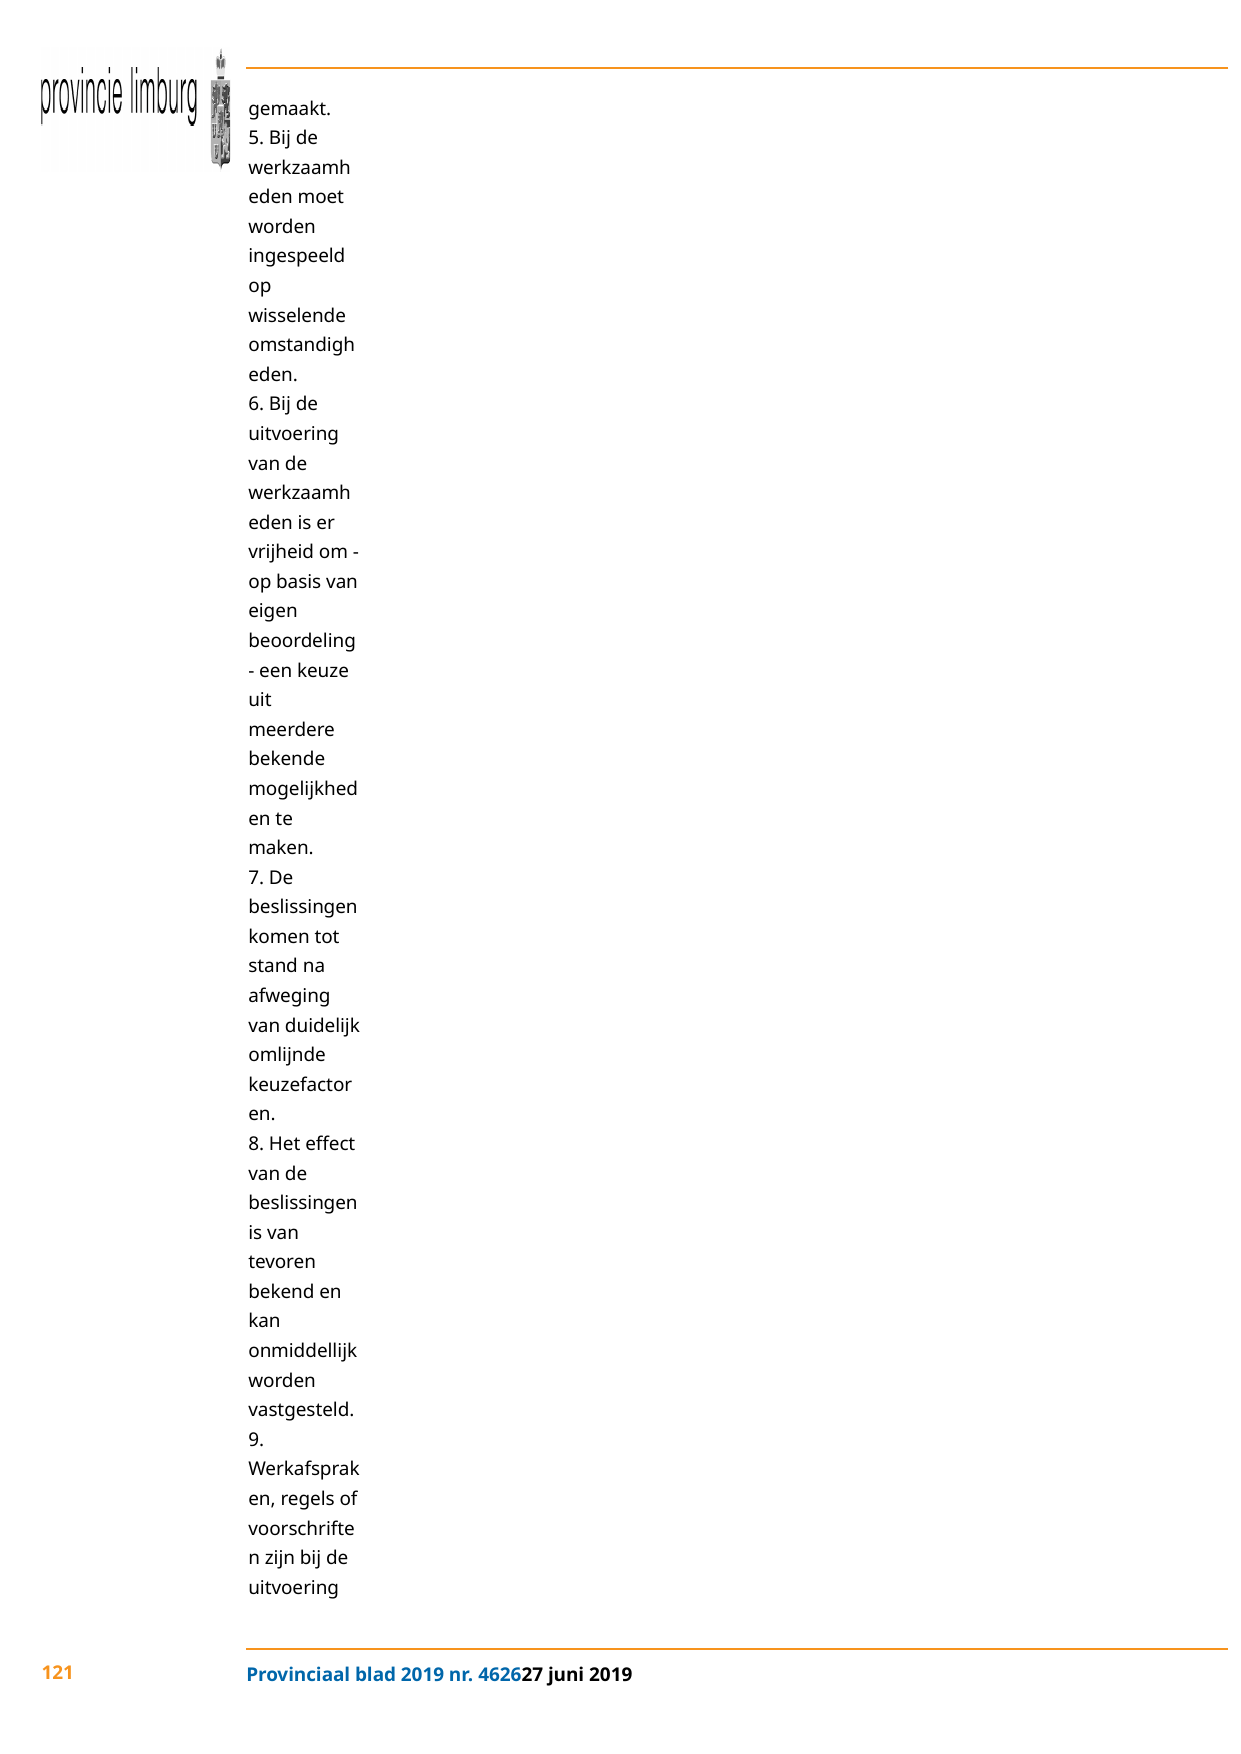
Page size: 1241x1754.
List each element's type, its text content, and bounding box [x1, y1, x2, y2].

table_cell gemaakt. 5. Bij de werkzaamheden moet worden ingespeeld op wisselende omstandigheden. 6. Bij de uitvoering van de werkzaamheden is er vrijheid om - op basis van eigen beoordeling - een keuze uit meerdere bekende mogelijkheden te maken. 7. De beslissingen komen tot stand na afweging van duidelijk omlijnde keuzefactoren. 8. Het effect van de beslissingen is van tevoren bekend en kan onmiddellijk worden vastgesteld. 9. Werkafspraken, regels of voorschriften zijn bij de uitvoering [248, 95, 361, 1600]
table_cell [700, 95, 813, 1600]
table_cell [813, 95, 926, 1600]
table_cell [361, 95, 474, 1600]
table_cell [587, 95, 700, 1600]
table_cell [1039, 95, 1152, 1600]
table_cell [474, 95, 587, 1600]
picture [41, 47, 231, 172]
table_cell [926, 95, 1038, 1600]
